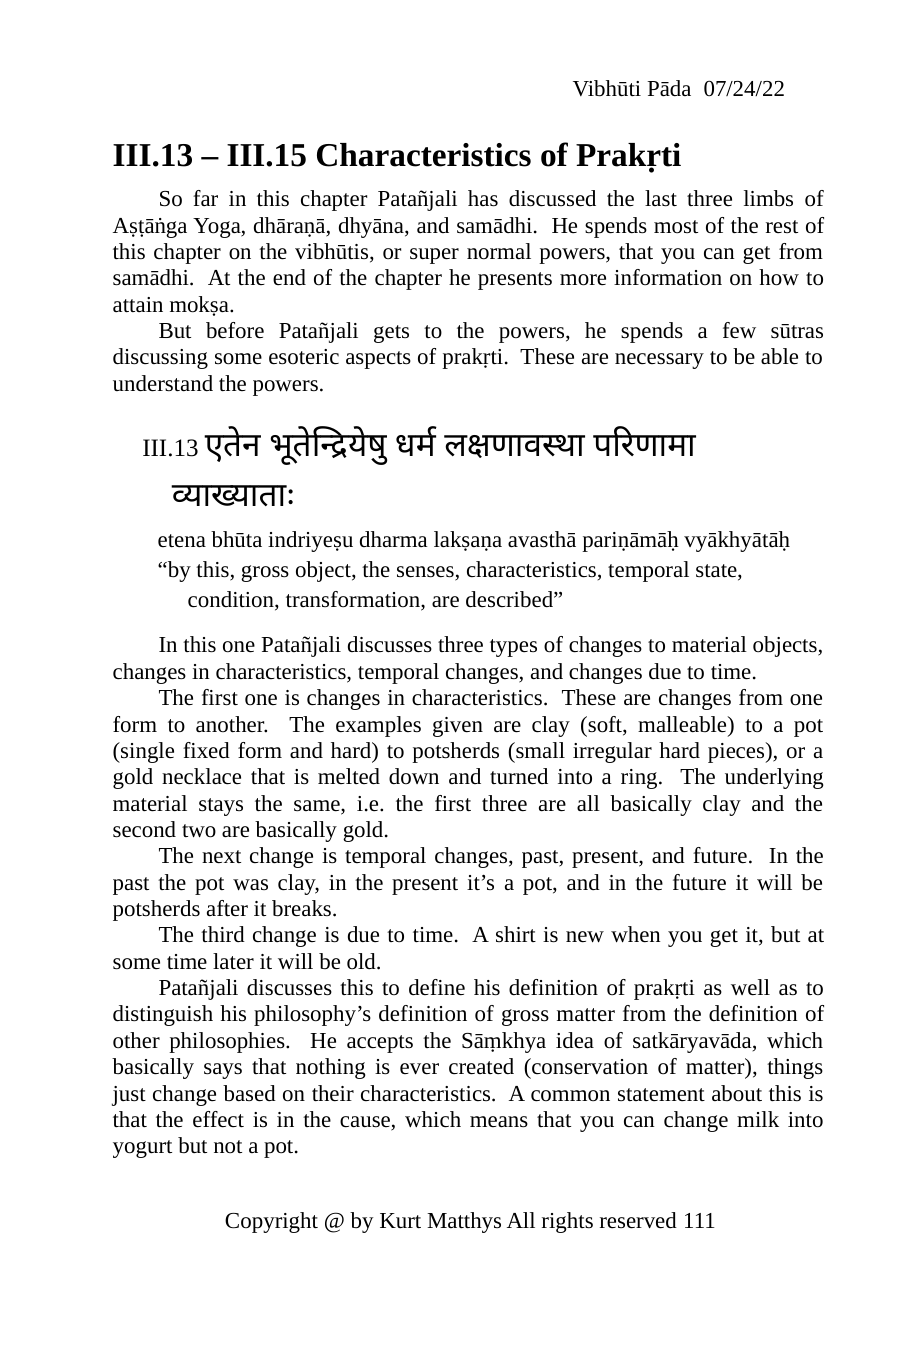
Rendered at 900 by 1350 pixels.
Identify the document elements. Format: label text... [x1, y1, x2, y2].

text Patañjali discusses this to define his definition of prakṛti as well as to distinguish his philosophy’s definition of gross matter from the definition of other philosophies. He accepts the Sāṃkhya idea of satkāryavāda, which basically says that nothing is ever created (conservation of matter), things just change based on their characteristics. A common statement about this is that the effect is in the cause, which means that you can change milk into yogurt but not a pot. [112, 974, 825, 1159]
text So far in this chapter Patañjali has discussed the last three limbs of Aṣṭāṅga Yoga, dhāraṇā, dhyāna, and samādhi. He spends most of the rest of this chapter on the vibhūtis, or super normal powers, that you can get from samādhi. At the end of the chapter he presents more information on how to attain mokṣa. [112, 185, 825, 317]
subtitle III.13 एतेन भूतेन्द्रियेषु धर्म लक्षणावस्था परिणामा व्याख्याताः [142, 426, 825, 519]
text But before Patañjali gets to the powers, he spends a few sūtras discussing some esoteric aspects of prakṛti. These are necessary to be able to understand the powers. [112, 317, 825, 396]
subtitle III.13 – III.15 Characteristics of Prakṛti [112, 135, 825, 173]
text “by this, gross object, the senses, characteristics, temporal state, condition, transformation, are described” [157, 556, 825, 613]
text The third change is due to time. A shirt is new when you get it, but at some time later it will be old. [112, 921, 825, 974]
text The first one is changes in characteristics. These are changes from one form to another. The examples given are clay (soft, malleable) to a pot (single fixed form and hard) to potsherds (small irregular hard pieces), or a gold necklace that is melted down and turned into a ring. The underlying material stays the same, i.e. the first three are all basically clay and the second two are basically gold. [112, 684, 825, 842]
text In this one Patañjali discusses three types of changes to material objects, changes in characteristics, temporal changes, and changes due to time. [112, 632, 825, 684]
text etena bhūta indriyeṣu dharma lakṣaṇa avasthā pariṇāmāḥ vyākhyātāḥ [157, 526, 825, 552]
text The next change is temporal changes, past, present, and future. In the past the pot was clay, in the present it’s a pot, and in the future it will be potsherds after it breaks. [112, 842, 825, 921]
